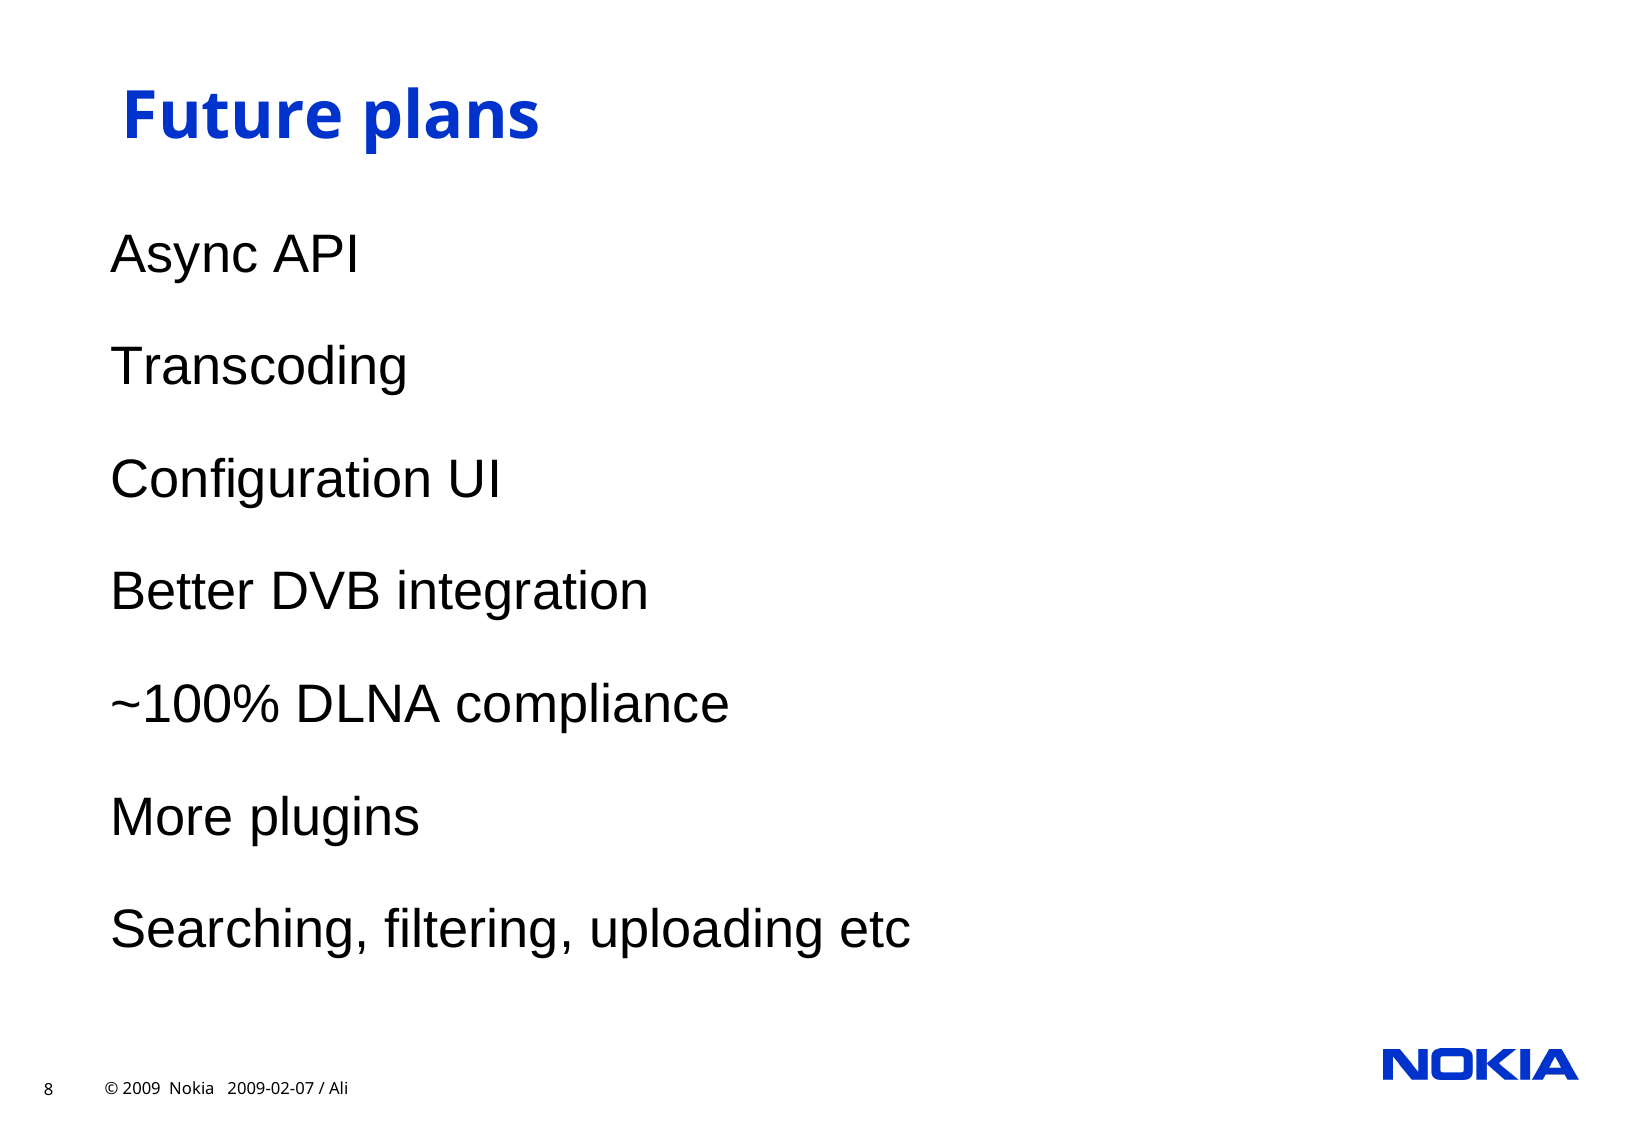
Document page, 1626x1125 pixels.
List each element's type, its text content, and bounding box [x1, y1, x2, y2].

title Future plans [121, 37, 901, 188]
picture [1383, 1048, 1579, 1080]
text_box Async API Transcoding Configuration UI Better DVB integration ~100% DLNA compliance More plugins Searching, filtering, uploading etc [75, 207, 1515, 945]
